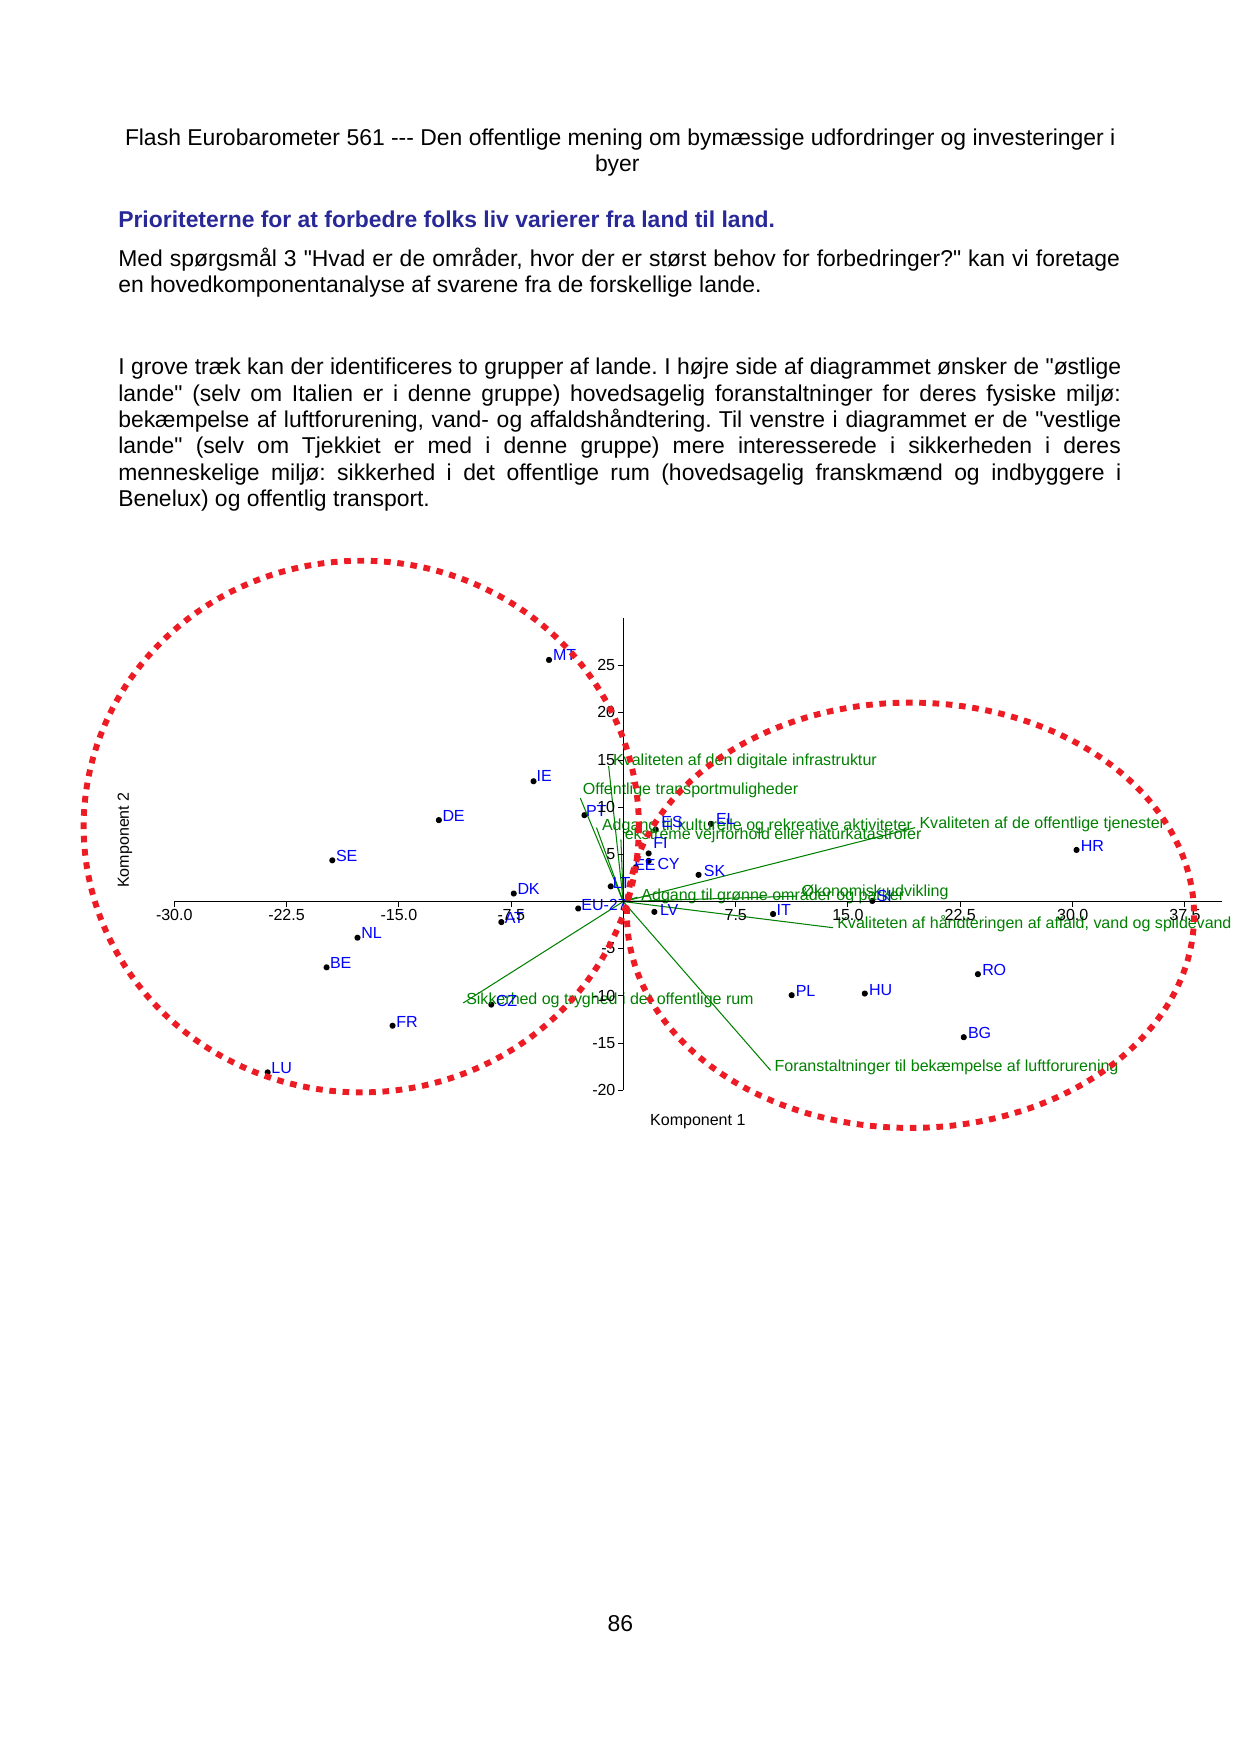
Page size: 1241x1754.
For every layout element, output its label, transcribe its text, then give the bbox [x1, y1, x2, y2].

subtitle Prioriteterne for at forbedre folks liv varierer fra land til land. [118, 206, 1122, 233]
text Med spørgsmål 3 "Hvad er de områder, hvor der er størst behov for forbedringer?" kan vi foretage en hovedkomponentanalyse af svarene fra de forskellige lande. [118, 245, 1122, 298]
text I grove træk kan der identificeres to grupper af lande. I højre side af diagrammet ønsker de "østlige lande" (selv om Italien er i denne gruppe) hovedsagelig foranstaltninger for deres fysiske miljø: bekæmpelse af luftforurening, vand- og affaldshåndtering. Til venstre i diagrammet er de "vestlige lande" (selv om Tjekkiet er med i denne gruppe) mere interesserede i sikkerheden i deres menneskelige miljø: sikkerhed i det offentlige rum (hovedsagelig franskmænd og indbyggere i Benelux) og offentlig transport. [118, 353, 1122, 511]
